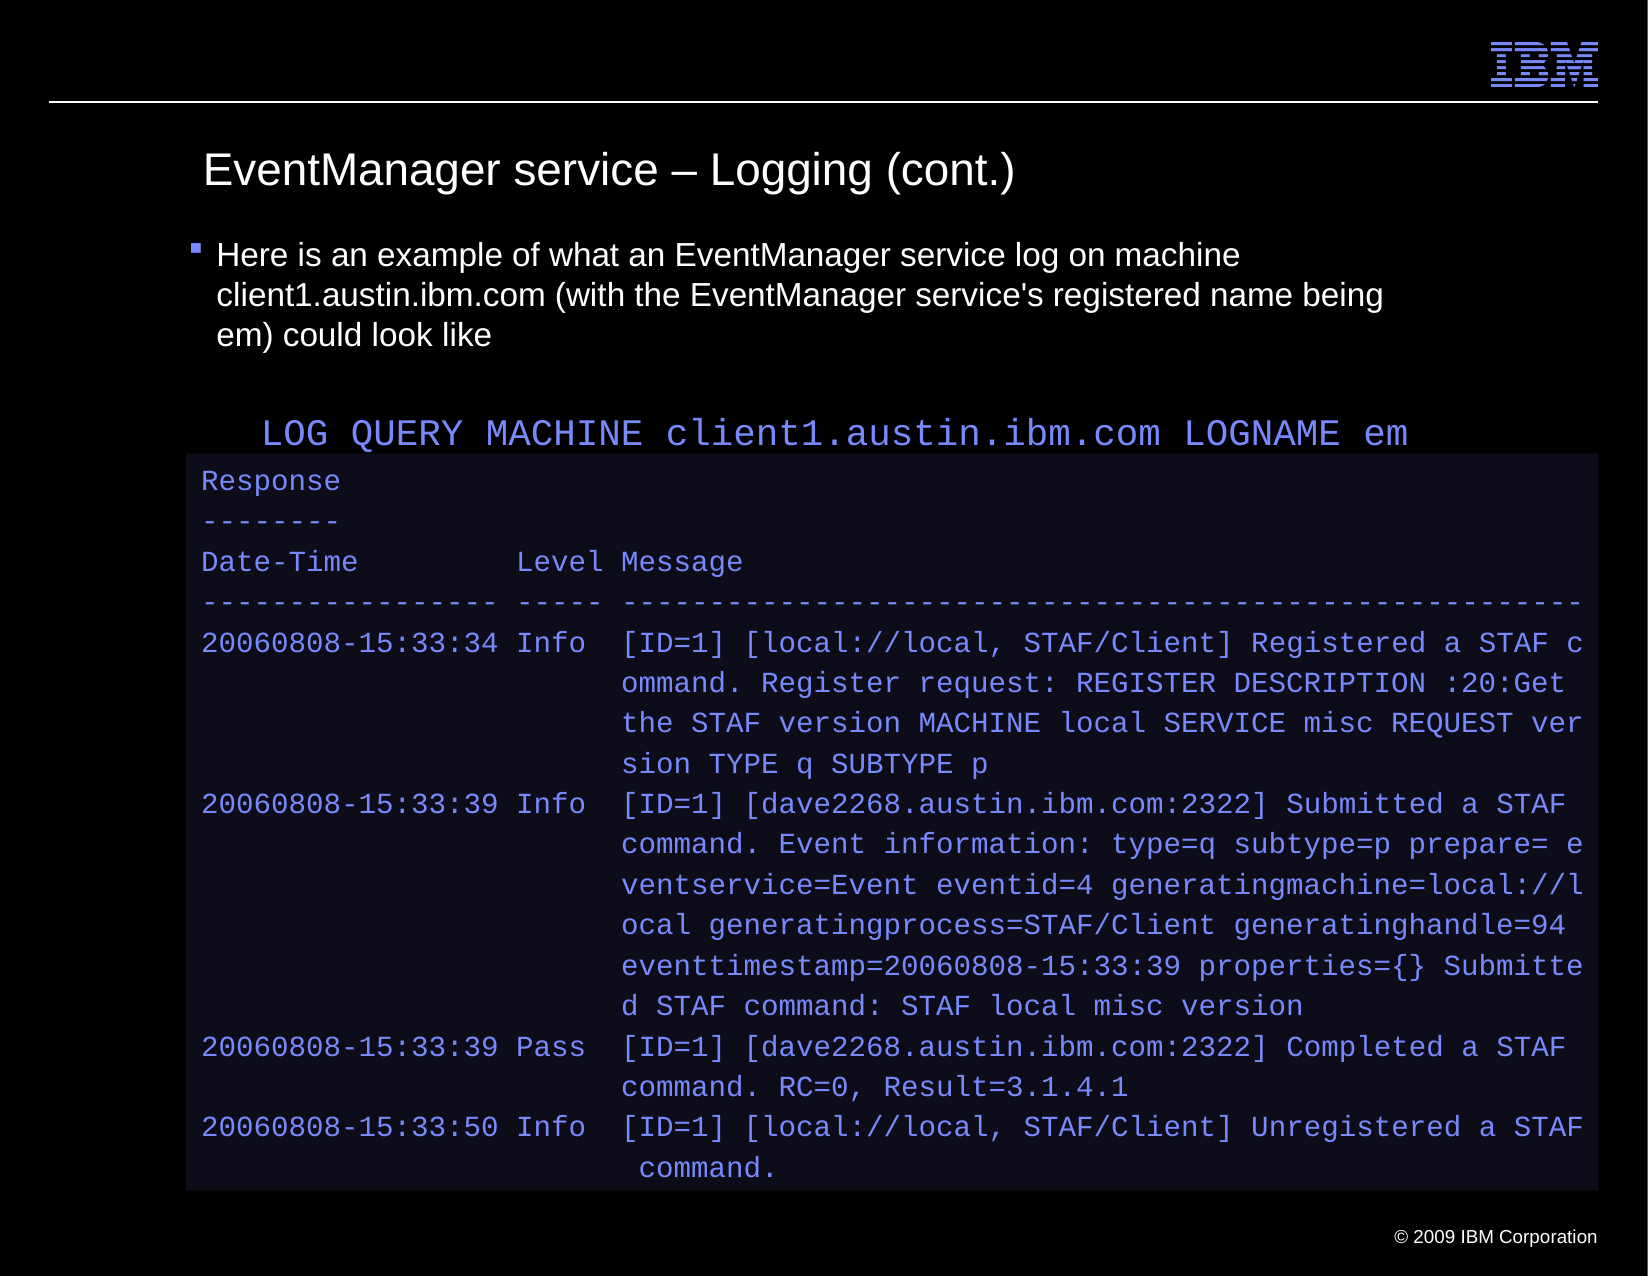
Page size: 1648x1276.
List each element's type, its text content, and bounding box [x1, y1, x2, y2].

text_box Here is an example of what an EventManager service log on machine client1.austin.ibm.com (with the EventManager service's registered name being em) could look like [173, 225, 1587, 361]
title EventManager service – Logging (cont.) [186, 137, 1648, 231]
picture [1491, 42, 1598, 87]
text_box Response -------- Date-Time Level Message ----------------- ----- ------------------------------------------------------- 20060808-15:33:34 Info [ID=1] [local://local, STAF/Client] Registered a STAF c ommand. Register request: REGISTER DESCRIPTION :20:Get the STAF version MACHINE local SERVICE misc REQUEST ver sion TYPE q SUBTYPE p 20060808-15:33:39 Info [ID=1] [dave2268.austin.ibm.com:2322] Submitted a STAF command. Event information: type=q subtype=p prepare= e ventservice=Event eventid=4 generatingmachine=local://l ocal generatingprocess=STAF/Client generatinghandle=94 eventtimestamp=20060808-15:33:39 properties={} Submitte d STAF command: STAF local misc version 20060808-15:33:39 Pass [ID=1] [dave2268.austin.ibm.com:2322] Completed a STAF command. RC=0, Result=3.1.4.1 20060808-15:33:50 Info [ID=1] [local://local, STAF/Client] Unregistered a STAF command. [186, 453, 1599, 1191]
text_box LOG QUERY MACHINE client1.austin.ibm.com LOGNAME em [246, 400, 1424, 453]
